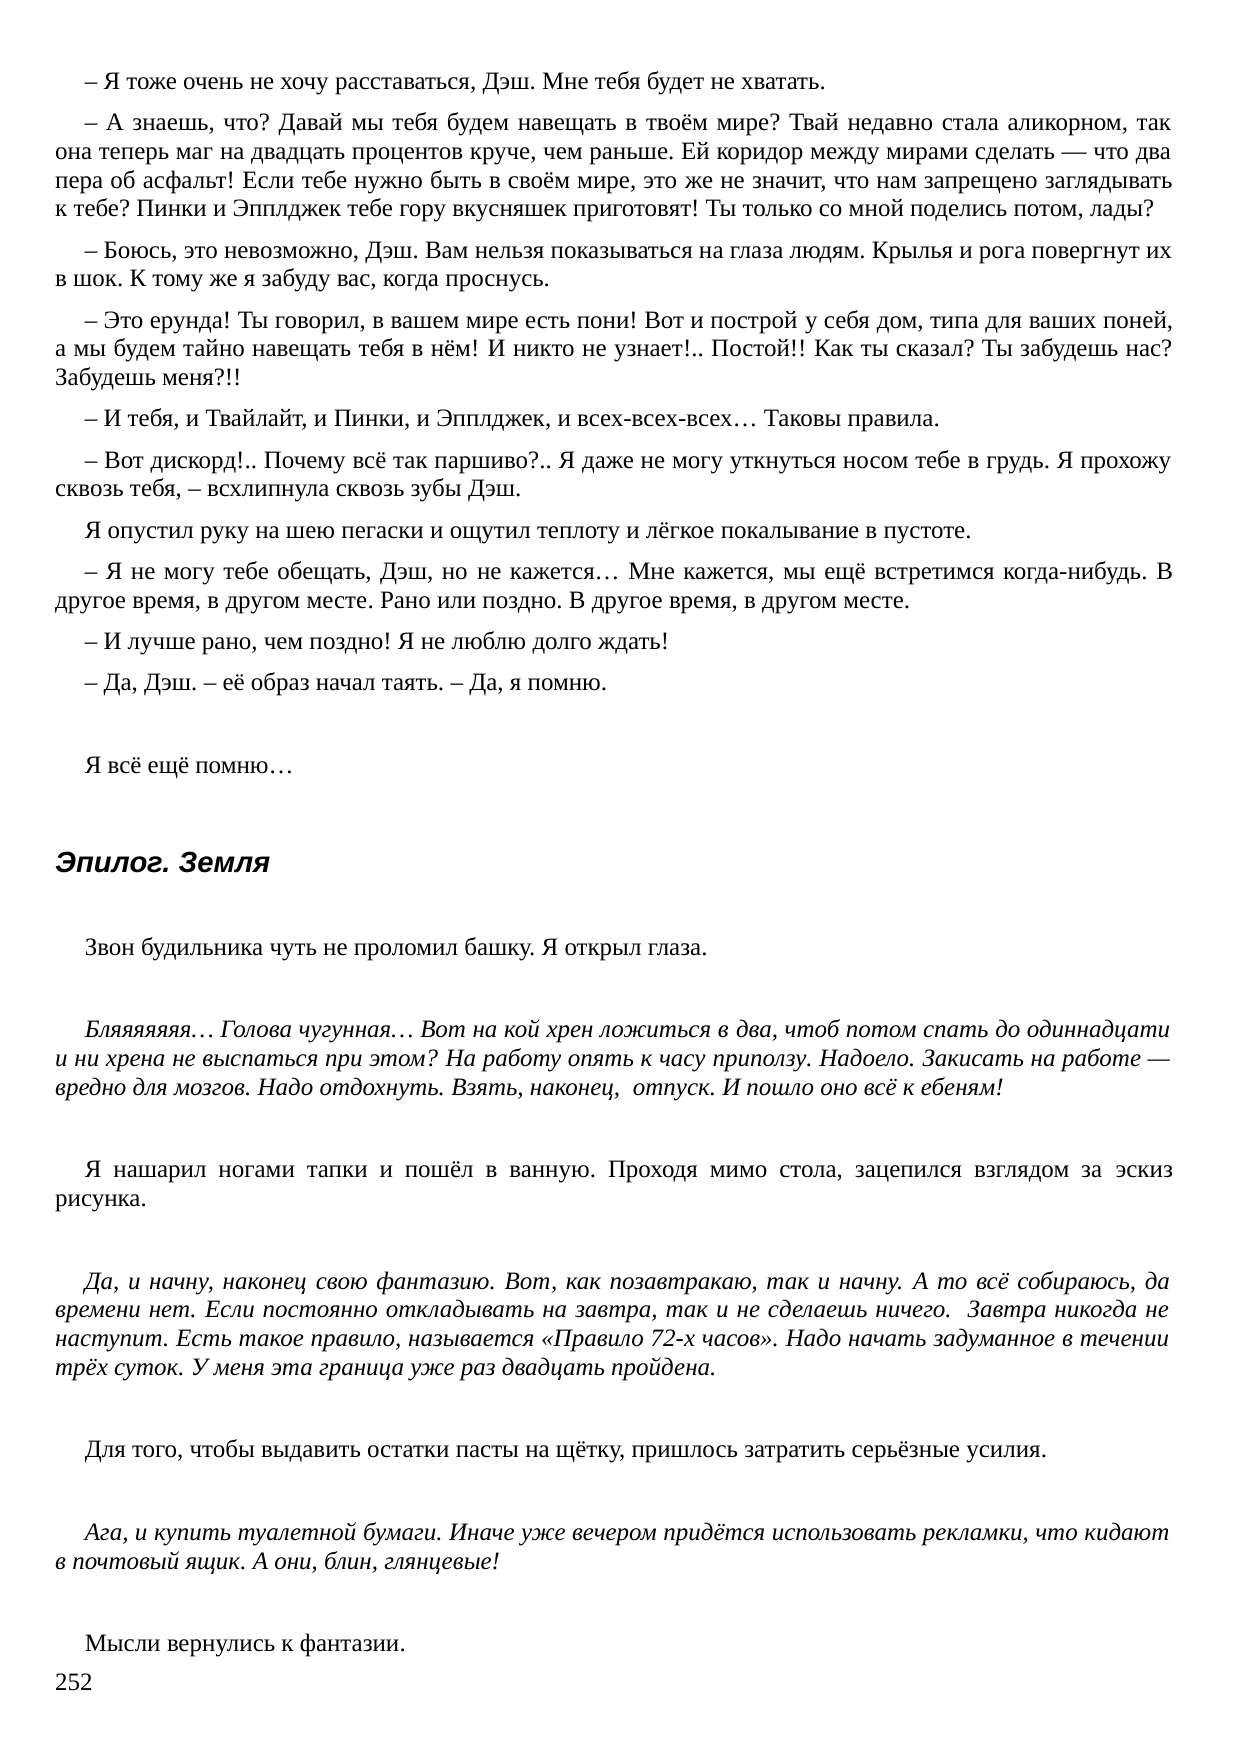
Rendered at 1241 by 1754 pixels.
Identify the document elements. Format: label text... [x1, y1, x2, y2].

text Да, и начну, наконец свою фантазию. Вот, как позавтракаю, так и начну. А то всё собираюсь, да времени нет. Если постоянно откладывать на завтра, так и не сделаешь ничего. Завтра никогда не наступит. Есть такое правило, называется «Правило 72-х часов». Надо начать задуманное в течении трёх суток. У меня эта граница уже раз двадцать пройдена. [55, 1266, 1173, 1381]
text Я всё ещё помню… [55, 750, 1173, 778]
subtitle Эпилог. Земля [55, 845, 1173, 878]
text Ага, и купить туалетной бумаги. Иначе уже вечером придётся использовать рекламки, что кидают в почтовый ящик. А они, блин, глянцевые! [55, 1517, 1173, 1574]
text – Я не могу тебе обещать, Дэш, но не кажется… Мне кажется, мы ещё встретимся когда-нибудь. В другое время, в другом месте. Рано или поздно. В другое время, в другом месте. [55, 556, 1173, 613]
text – Да, Дэш. – её образ начал таять. – Да, я помню. [55, 667, 1173, 696]
text – А знаешь, что? Давай мы тебя будем навещать в твоём мире? Твай недавно стала аликорном, так она теперь маг на двадцать процентов круче, чем раньше. Ей коридор между мирами сделать — что два пера об асфальт! Если тебе нужно быть в своём мире, это же не значит, что нам запрещено заглядывать к тебе? Пинки и Эпплджек тебе гору вкусняшек приготовят! Ты только со мной поделись потом, лады? [55, 107, 1173, 222]
text Звон будильника чуть не проломил башку. Я открыл глаза. [55, 932, 1173, 961]
text Бляяяяяяя… Голова чугунная… Вот на кой хрен ложиться в два, чтоб потом спать до одиннадцати и ни хрена не выспаться при этом? На работу опять к часу приползу. Надоело. Закисать на работе — вредно для мозгов. Надо отдохнуть. Взять, наконец, отпуск. И пошло оно всё к ебеням! [55, 1014, 1173, 1101]
text – Это ерунда! Ты говорил, в вашем мире есть пони! Вот и построй у себя дом, типа для ваших поней, а мы будем тайно навещать тебя в нём! И никто не узнает!.. Постой!! Как ты сказал? Ты забудешь нас? Забудешь меня?!! [55, 305, 1173, 391]
text Я опустил руку на шею пегаски и ощутил теплоту и лёгкое покалывание в пустоте. [55, 515, 1173, 543]
text – И лучше рано, чем поздно! Я не люблю долго ждать! [55, 626, 1173, 655]
text Мысли вернулись к фантазии. [55, 1628, 1173, 1657]
text – Вот дискорд!.. Почему всё так паршиво?.. Я даже не могу уткнуться носом тебе в грудь. Я прохожу сквозь тебя, – всхлипнула сквозь зубы Дэш. [55, 445, 1173, 502]
text – И тебя, и Твайлайт, и Пинки, и Эпплджек, и всех-всех-всех… Таковы правила. [55, 403, 1173, 432]
text Я нашарил ногами тапки и пошёл в ванную. Проходя мимо стола, зацепился взглядом за эскиз рисунка. [55, 1154, 1173, 1212]
text – Я тоже очень не хочу расставаться, Дэш. Мне тебя будет не хватать. [55, 66, 1173, 95]
text – Боюсь, это невозможно, Дэш. Вам нельзя показываться на глаза людям. Крылья и рога повергнут их в шок. К тому же я забуду вас, когда проснусь. [55, 235, 1173, 292]
text Для того, чтобы выдавить остатки пасты на щётку, пришлось затратить серьёзные усилия. [55, 1434, 1173, 1463]
